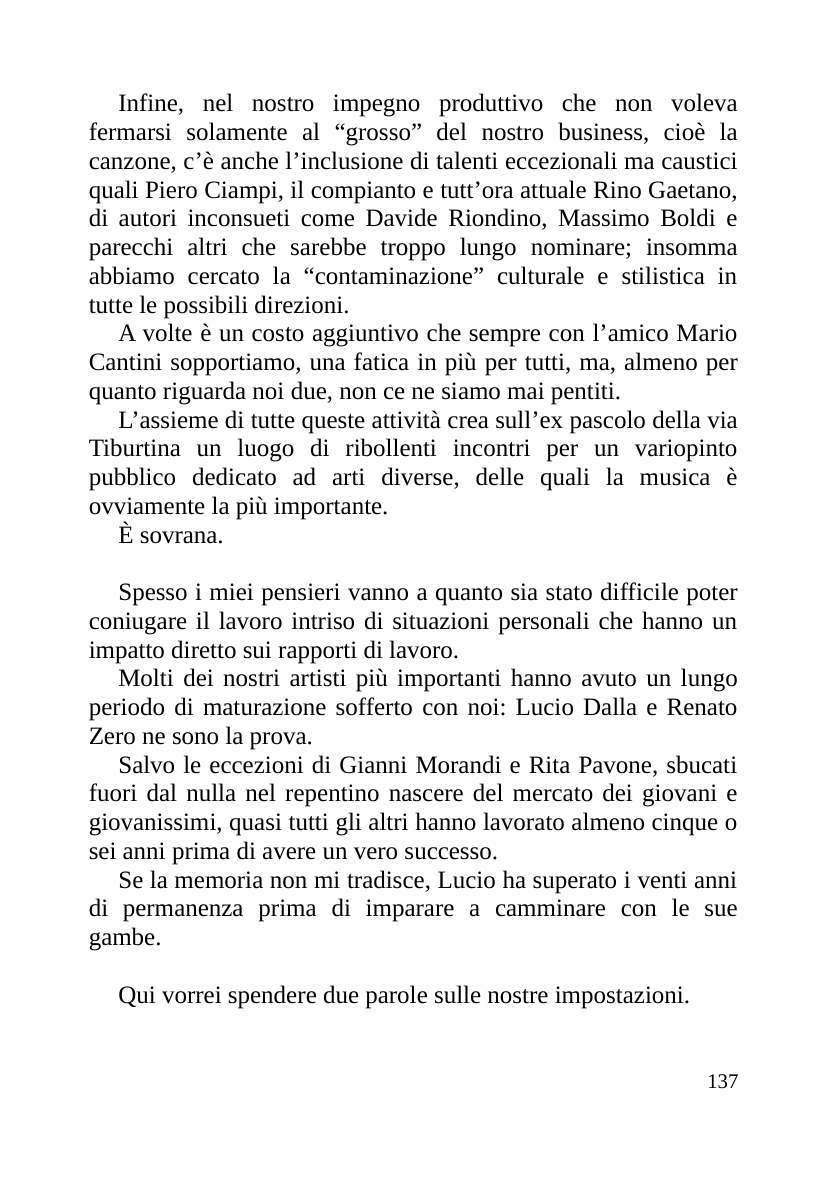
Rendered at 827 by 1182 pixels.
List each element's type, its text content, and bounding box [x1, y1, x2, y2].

text Infine, nel nostro impegno produttivo che non voleva fermarsi solamente al “grosso” del nostro business, cioè la canzone, c’è anche l’inclusione di talenti eccezionali ma caustici quali Piero Ciampi, il compianto e tutt’ora attuale Rino Gaetano, di autori inconsueti come Davide Riondino, Massimo Boldi e parecchi altri che sarebbe troppo lungo nominare; insomma abbiamo cercato la “contaminazione” culturale e stilistica in tutte le possibili direzioni. [88, 88, 738, 318]
text Salvo le eccezioni di Gianni Morandi e Rita Pavone, sbucati fuori dal nulla nel repentino nascere del mercato dei giovani e giovanissimi, quasi tutti gli altri hanno lavorato almeno cinque o sei anni prima di avere un vero successo. [88, 750, 738, 865]
text A volte è un costo aggiuntivo che sempre con l’amico Mario Cantini sopportiamo, una fatica in più per tutti, ma, almeno per quanto riguarda noi due, non ce ne siamo mai pentiti. [88, 318, 738, 405]
text È sovrana. [88, 520, 738, 548]
text Qui vorrei spendere due parole sulle nostre impostazioni. [88, 980, 738, 1008]
text Spesso i miei pensieri vanno a quanto sia stato difficile poter coniugare il lavoro intriso di situazioni personali che hanno un impatto diretto sui rapporti di lavoro. [88, 577, 738, 663]
text Se la memoria non mi tradisce, Lucio ha superato i venti anni di permanenza prima di imparare a camminare con le sue gambe. [88, 865, 738, 951]
text L’assieme di tutte queste attività crea sull’ex pascolo della via Tiburtina un luogo di ribollenti incontri per un variopinto pubblico dedicato ad arti diverse, delle quali la musica è ovviamente la più importante. [88, 405, 738, 520]
text Molti dei nostri artisti più importanti hanno avuto un lungo periodo di maturazione sofferto con noi: Lucio Dalla e Renato Zero ne sono la prova. [88, 663, 738, 750]
